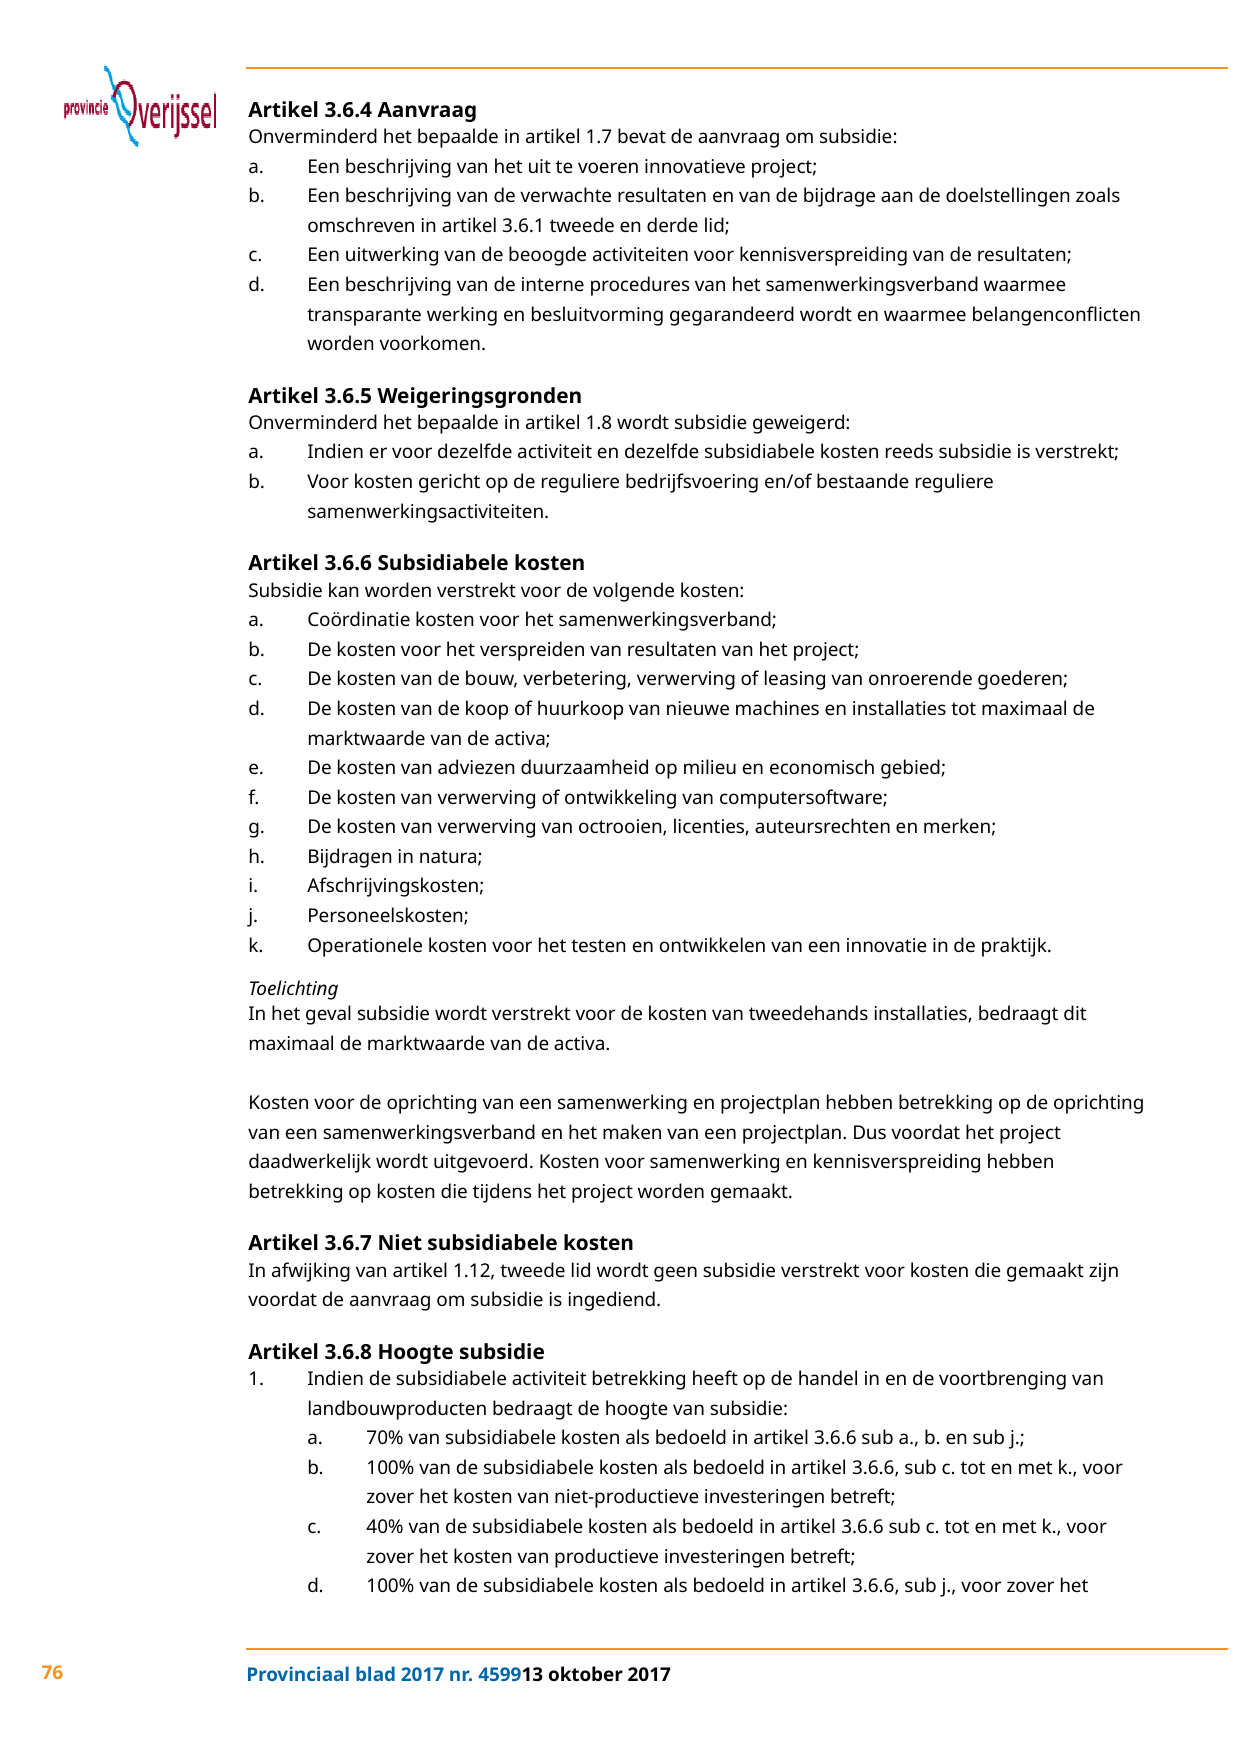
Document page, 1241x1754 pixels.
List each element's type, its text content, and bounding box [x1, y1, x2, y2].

list De kosten voor het verspreiden van resultaten van het project; [248, 636, 1152, 662]
list 100% van de subsidiabele kosten als bedoeld in artikel 3.6.6, sub j., voor zover het [307, 1572, 1152, 1598]
text Artikel 3.6.7 Niet subsidiabele kosten [248, 1228, 1152, 1257]
list 100% van de subsidiabele kosten als bedoeld in artikel 3.6.6, sub c. tot en met k., voor zover het kosten van niet-productieve investeringen betreft; [307, 1454, 1152, 1509]
list Een beschrijving van de interne procedures van het samenwerkingsverband waarmee transparante werking en besluitvorming gegarandeerd wordt en waarmee belangenconflicten worden voorkomen. [248, 271, 1152, 356]
text Onverminderd het bepaalde in artikel 1.8 wordt subsidie geweigerd: [248, 409, 1152, 435]
list De kosten van de koop of huurkoop van nieuwe machines en installaties tot maximaal de marktwaarde van de activa; [248, 695, 1152, 750]
list 40% van de subsidiabele kosten als bedoeld in artikel 3.6.6 sub c. tot en met k., voor zover het kosten van productieve investeringen betreft; [307, 1513, 1152, 1569]
list Afschrijvingskosten; [248, 873, 1152, 898]
picture [41, 47, 231, 172]
list Coördinatie kosten voor het samenwerkingsverband; [248, 606, 1152, 632]
list Personeelskosten; [248, 902, 1152, 928]
text Onverminderd het bepaalde in artikel 1.7 bevat de aanvraag om subsidie: [248, 123, 1152, 149]
list Voor kosten gericht op de reguliere bedrijfsvoering en/of bestaande reguliere samenwerkingsactiviteiten. [248, 468, 1152, 524]
text In het geval subsidie wordt verstrekt voor de kosten van tweedehands installaties, bedraagt dit maximaal de marktwaarde van de activa. [248, 1001, 1152, 1056]
list Operationele kosten voor het testen en ontwikkelen van een innovatie in de praktijk. [248, 932, 1152, 957]
list De kosten van de bouw, verbetering, verwerving of leasing van onroerende goederen; [248, 666, 1152, 691]
text Artikel 3.6.4 Aanvraag [248, 95, 1152, 123]
list Indien er voor dezelfde activiteit en dezelfde subsidiabele kosten reeds subsidie is verstrekt; [248, 439, 1152, 464]
list Een beschrijving van het uit te voeren innovatieve project; [248, 153, 1152, 178]
text In afwijking van artikel 1.12, tweede lid wordt geen subsidie verstrekt voor kosten die gemaakt zijn voordat de aanvraag om subsidie is ingediend. [248, 1257, 1152, 1312]
list De kosten van adviezen duurzaamheid op milieu en economisch gebied; [248, 754, 1152, 780]
list Bijdragen in natura; [248, 843, 1152, 869]
list Een beschrijving van de verwachte resultaten en van de bijdrage aan de doelstellingen zoals omschreven in artikel 3.6.1 tweede en derde lid; [248, 182, 1152, 238]
text Kosten voor de oprichting van een samenwerking en projectplan hebben betrekking op de oprichting van een samenwerkingsverband en het maken van een projectplan. Dus voordat het project daadwerkelijk wordt uitgevoerd. Kosten voor samenwerking en kennisverspreiding hebben betrekking op kosten die tijdens het project worden gemaakt. [248, 1089, 1152, 1204]
text Artikel 3.6.8 Hoogte subsidie [248, 1337, 1152, 1365]
list Een uitwerking van de beoogde activiteiten voor kennisverspreiding van de resultaten; [248, 242, 1152, 267]
text Subsidie kan worden verstrekt voor de volgende kosten: [248, 577, 1152, 602]
list De kosten van verwerving van octrooien, licenties, auteursrechten en merken; [248, 813, 1152, 839]
text Artikel 3.6.6 Subsidiabele kosten [248, 548, 1152, 577]
list De kosten van verwerving of ontwikkeling van computersoftware; [248, 784, 1152, 809]
text Toelichting [248, 975, 1152, 1001]
text Artikel 3.6.5 Weigeringsgronden [248, 381, 1152, 409]
list 70% van subsidiabele kosten als bedoeld in artikel 3.6.6 sub a., b. en sub j.; [307, 1424, 1152, 1450]
list Indien de subsidiabele activiteit betrekking heeft op de handel in en de voortbrenging van landbouwproducten bedraagt de hoogte van subsidie: [248, 1365, 1152, 1421]
